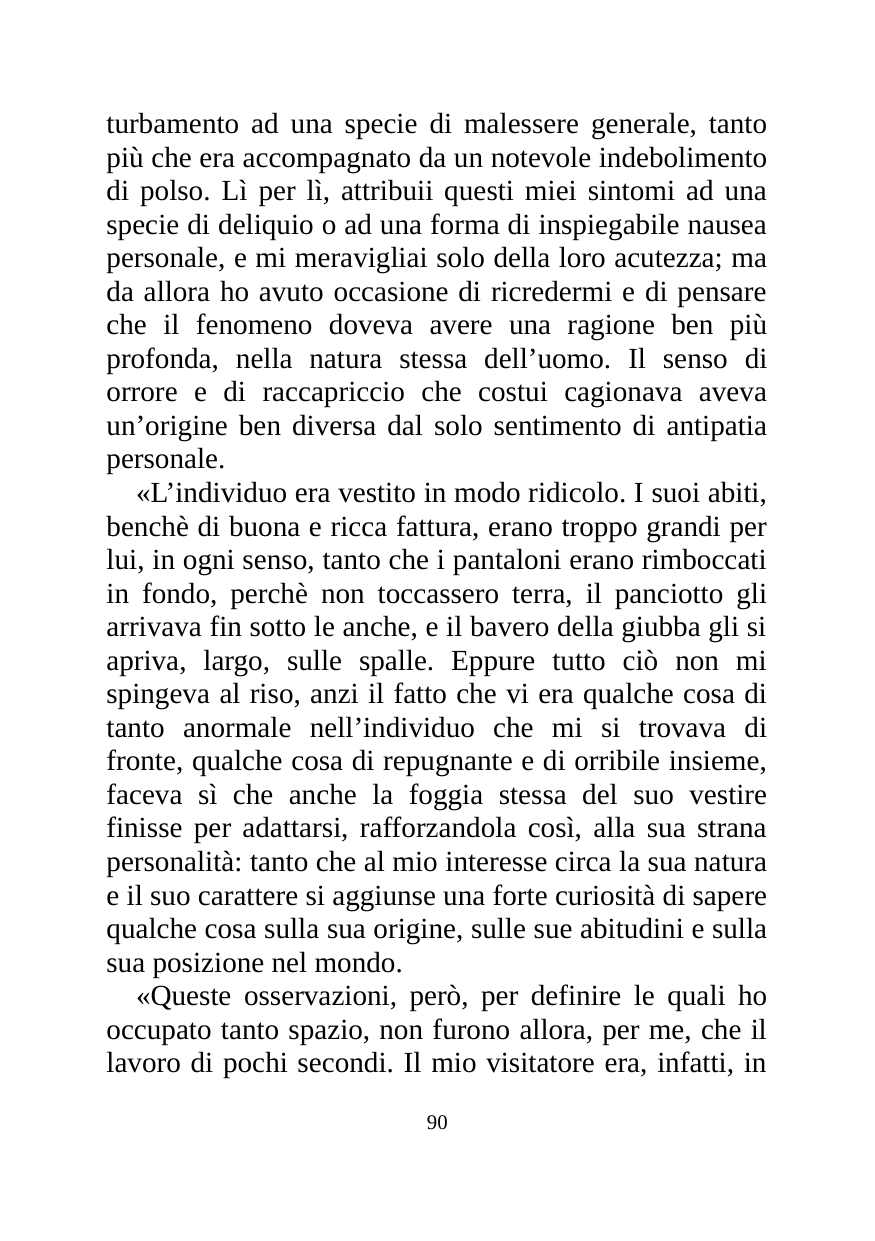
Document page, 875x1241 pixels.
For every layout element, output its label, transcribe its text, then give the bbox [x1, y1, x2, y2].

text «Queste osservazioni, però, per definire le quali ho occupato tanto spazio, non furono allora, per me, che il lavoro di pochi secondi. Il mio visitatore era, infatti, in [106, 978, 768, 1079]
text turbamento ad una specie di malessere generale, tanto più che era accompagnato da un notevole indebolimento di polso. Lì per lì, attribuii questi miei sintomi ad una specie di deliquio o ad una forma di inspiegabile nausea personale, e mi meravigliai solo della loro acutezza; ma da allora ho avuto occasione di ricredermi e di pensare che il fenomeno doveva avere una ragione ben più profonda, nella natura stessa dell’uomo. Il senso di orrore e di raccapriccio che costui cagionava aveva un’origine ben diversa dal solo sentimento di antipatia personale. [106, 106, 768, 475]
text «L’individuo era vestito in modo ridicolo. I suoi abiti, benchè di buona e ricca fattura, erano troppo grandi per lui, in ogni senso, tanto che i pantaloni erano rimboccati in fondo, perchè non toccassero terra, il panciotto gli arrivava fin sotto le anche, e il bavero della giubba gli si apriva, largo, sulle spalle. Eppure tutto ciò non mi spingeva al riso, anzi il fatto che vi era qualche cosa di tanto anormale nell’individuo che mi si trovava di fronte, qualche cosa di repugnante e di orribile insieme, faceva sì che anche la foggia stessa del suo vestire finisse per adattarsi, rafforzandola così, alla sua strana personalità: tanto che al mio interesse circa la sua natura e il suo carattere si aggiunse una forte curiosità di sapere qualche cosa sulla sua origine, sulle sue abitudini e sulla sua posizione nel mondo. [106, 475, 768, 978]
